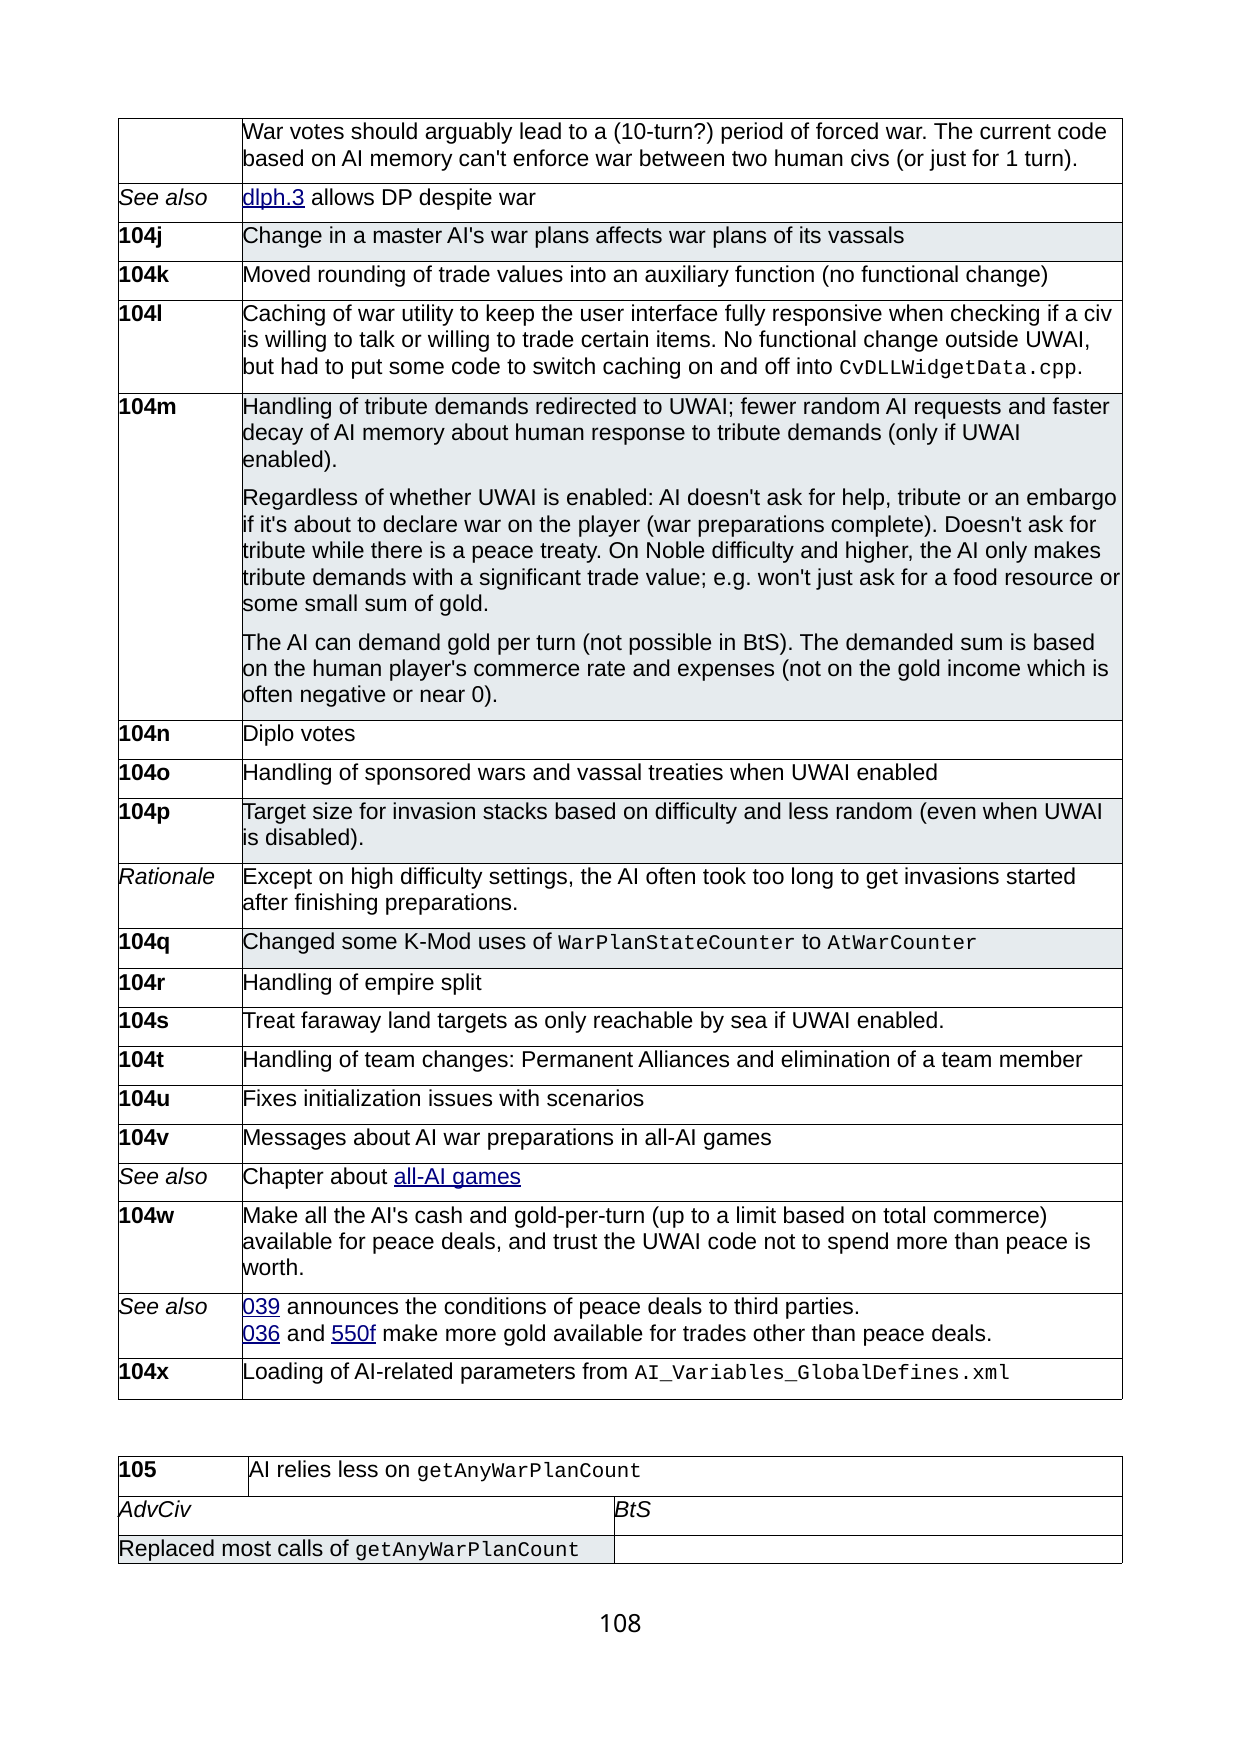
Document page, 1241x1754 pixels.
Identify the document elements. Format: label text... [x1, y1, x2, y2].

table_cell War votes should arguably lead to a (10-turn?) period of forced war. The current code based on AI memory can't enforce war between two human civs (or just for 1 turn). [243, 119, 1122, 183]
table_cell 104w [119, 1202, 242, 1293]
table_cell 104t [119, 1047, 242, 1085]
table_cell 104r [119, 969, 242, 1007]
table_cell 104k [119, 262, 242, 300]
table_cell Chapter about all-AI games [243, 1164, 1122, 1201]
table_cell AdvCiv [119, 1497, 614, 1535]
table_cell Handling of sponsored wars and vassal treaties when UWAI enabled [243, 760, 1122, 798]
table_cell 104n [119, 721, 242, 759]
table_cell 104u [119, 1086, 242, 1124]
table_cell [615, 1536, 1122, 1563]
table_cell 104j [119, 223, 242, 261]
table_cell Loading of AI-related parameters from AI_Variables_GlobalDefines.xml [243, 1359, 1122, 1398]
table_cell Make all the AI's cash and gold-per-turn (up to a limit based on total commerce) available for peace deals, and trust the UWAI code not to spend more than peace is worth. [243, 1202, 1122, 1293]
table_cell See also [119, 1164, 242, 1201]
table_cell See also [119, 184, 242, 222]
table_cell 104q [119, 929, 242, 968]
table_cell 039 announces the conditions of peace deals to third parties. 036 and 550f make more gold available for trades other than peace deals. [243, 1294, 1122, 1358]
table_cell 104l [119, 301, 242, 393]
table_cell BtS [615, 1497, 1122, 1535]
table_cell Handling of empire split [243, 969, 1122, 1007]
table_cell Handling of tribute demands redirected to UWAI; fewer random AI requests and faster decay of AI memory about human response to tribute demands (only if UWAI enabled). Regardless of whether UWAI is enabled: AI doesn't ask for help, tribute or an embargo if it's about to declare war on the player (war preparations complete). Doesn't ask for tribute while there is a peace treaty. On Noble difficulty and higher, the AI only makes tribute demands with a significant trade value; e.g. won't just ask for a food resource or some small sum of gold. The AI can demand gold per turn (not possible in BtS). The demanded sum is based on the human player's commerce rate and expenses (not on the gold income which is often negative or near 0). [243, 394, 1122, 720]
table_cell Target size for invasion stacks based on difficulty and less random (even when UWAI is disabled). [243, 799, 1122, 863]
table_cell Changed some K-Mod uses of WarPlanStateCounter to AtWarCounter [243, 929, 1122, 968]
table_cell 104m [119, 394, 242, 720]
table_header 105 [119, 1457, 248, 1496]
table_cell dlph.3 allows DP despite war [243, 184, 1122, 222]
table_cell 104p [119, 799, 242, 863]
table_cell Except on high difficulty settings, the AI often took too long to get invasions started after finishing preparations. [243, 864, 1122, 928]
table_cell Messages about AI war preparations in all-AI games [243, 1125, 1122, 1163]
table_cell Caching of war utility to keep the user interface fully responsive when checking if a civ is willing to talk or willing to trade certain items. No functional change outside UWAI, but had to put some code to switch caching on and off into CvDLLWidgetData.cpp. [243, 301, 1122, 393]
table_cell 104v [119, 1125, 242, 1163]
table_cell Treat faraway land targets as only reachable by sea if UWAI enabled. [243, 1008, 1122, 1046]
table_cell 104s [119, 1008, 242, 1046]
table_cell [119, 119, 242, 183]
table_cell Replaced most calls of getAnyWarPlanCount [119, 1536, 614, 1563]
table_cell See also [119, 1294, 242, 1358]
table_cell 104x [119, 1359, 242, 1398]
table_cell Moved rounding of trade values into an auxiliary function (no functional change) [243, 262, 1122, 300]
table_cell Change in a master AI's war plans affects war plans of its vassals [243, 223, 1122, 261]
table_header AI relies less on getAnyWarPlanCount [249, 1457, 1122, 1496]
table_cell Handling of team changes: Permanent Alliances and elimination of a team member [243, 1047, 1122, 1085]
table_cell Rationale [119, 864, 242, 928]
table_cell Diplo votes [243, 721, 1122, 759]
table_cell Fixes initialization issues with scenarios [243, 1086, 1122, 1124]
table_cell 104o [119, 760, 242, 798]
